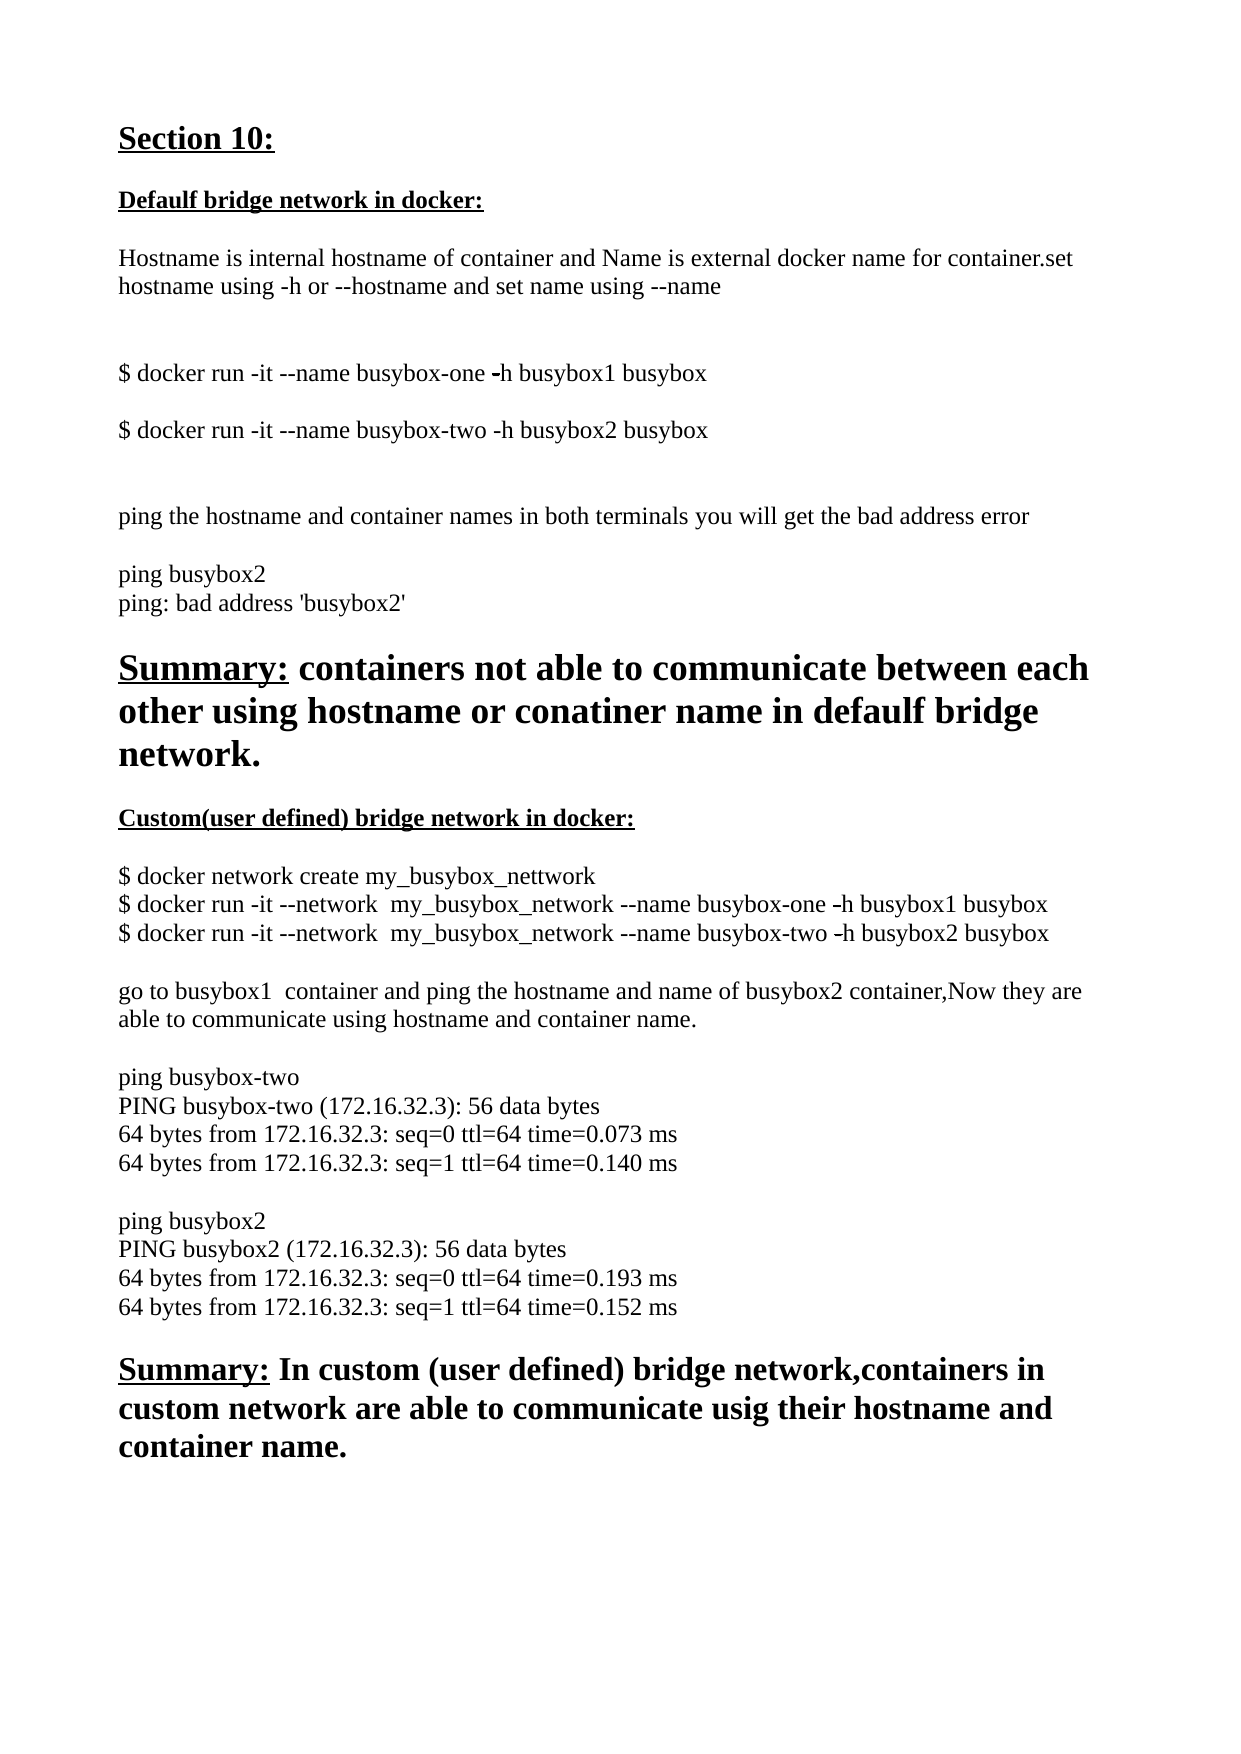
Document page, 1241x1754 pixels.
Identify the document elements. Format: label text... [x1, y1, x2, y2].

text Summary: containers not able to communicate between each other using hostname or conatiner name in defaulf bridge network. [118, 645, 1122, 774]
text Defaulf bridge network in docker: [118, 185, 1122, 214]
text Summary: In custom (user defined) bridge network,containers in custom network are able to communicate usig their hostname and container name. [118, 1349, 1122, 1464]
text ping: bad address 'busybox2' [118, 588, 1122, 616]
text $ docker run -it --network my_busybox_network --name busybox-one -h busybox1 busybox [118, 889, 1122, 918]
text PING busybox-two (172.16.32.3): 56 data bytes [118, 1091, 1122, 1119]
text $ docker run -it --name busybox-two -h busybox2 busybox [118, 415, 1122, 444]
text Section 10: [118, 118, 1122, 156]
text ping busybox-two [118, 1062, 1122, 1091]
text $ docker run -it --network my_busybox_network --name busybox-two -h busybox2 busybox [118, 918, 1122, 947]
text 64 bytes from 172.16.32.3: seq=0 ttl=64 time=0.193 ms [118, 1263, 1122, 1292]
text $ docker run -it --name busybox-one -h busybox1 busybox [118, 358, 1122, 386]
text 64 bytes from 172.16.32.3: seq=1 ttl=64 time=0.140 ms [118, 1148, 1122, 1177]
text ping busybox2 [118, 559, 1122, 588]
text Hostname is internal hostname of container and Name is external docker name for container.set hostname using -h or --hostname and set name using --name [118, 243, 1122, 300]
text PING busybox2 (172.16.32.3): 56 data bytes [118, 1234, 1122, 1263]
text Custom(user defined) bridge network in docker: [118, 803, 1122, 832]
text 64 bytes from 172.16.32.3: seq=0 ttl=64 time=0.073 ms [118, 1119, 1122, 1148]
text $ docker network create my_busybox_nettwork [118, 861, 1122, 889]
text ping the hostname and container names in both terminals you will get the bad address error [118, 501, 1122, 530]
text go to busybox1 container and ping the hostname and name of busybox2 container,Now they are able to communicate using hostname and container name. [118, 976, 1122, 1033]
text 64 bytes from 172.16.32.3: seq=1 ttl=64 time=0.152 ms [118, 1292, 1122, 1321]
text ping busybox2 [118, 1206, 1122, 1234]
